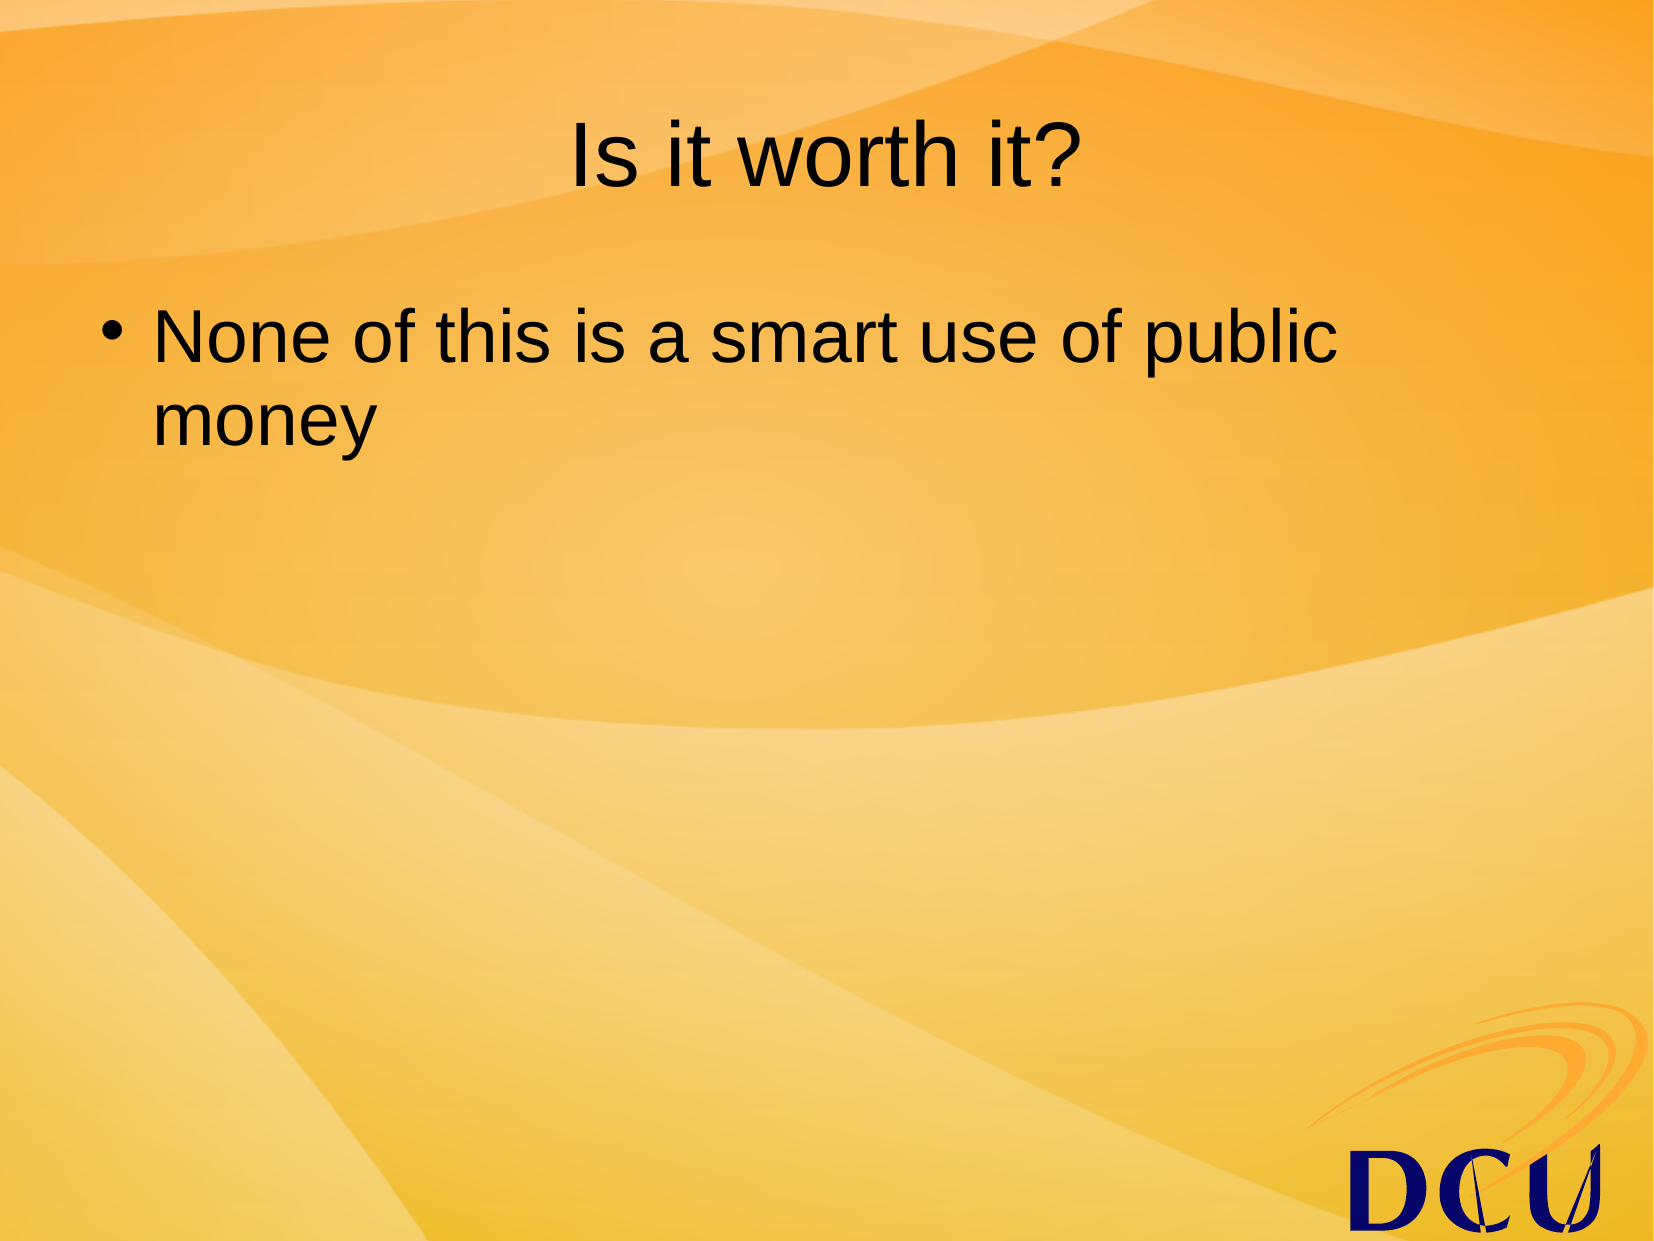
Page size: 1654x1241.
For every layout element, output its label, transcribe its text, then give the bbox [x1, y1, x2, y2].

list None of this is a smart use of public money [82, 290, 1571, 1109]
picture [0, 0, 1654, 1241]
title Is it worth it? [82, 49, 1571, 257]
